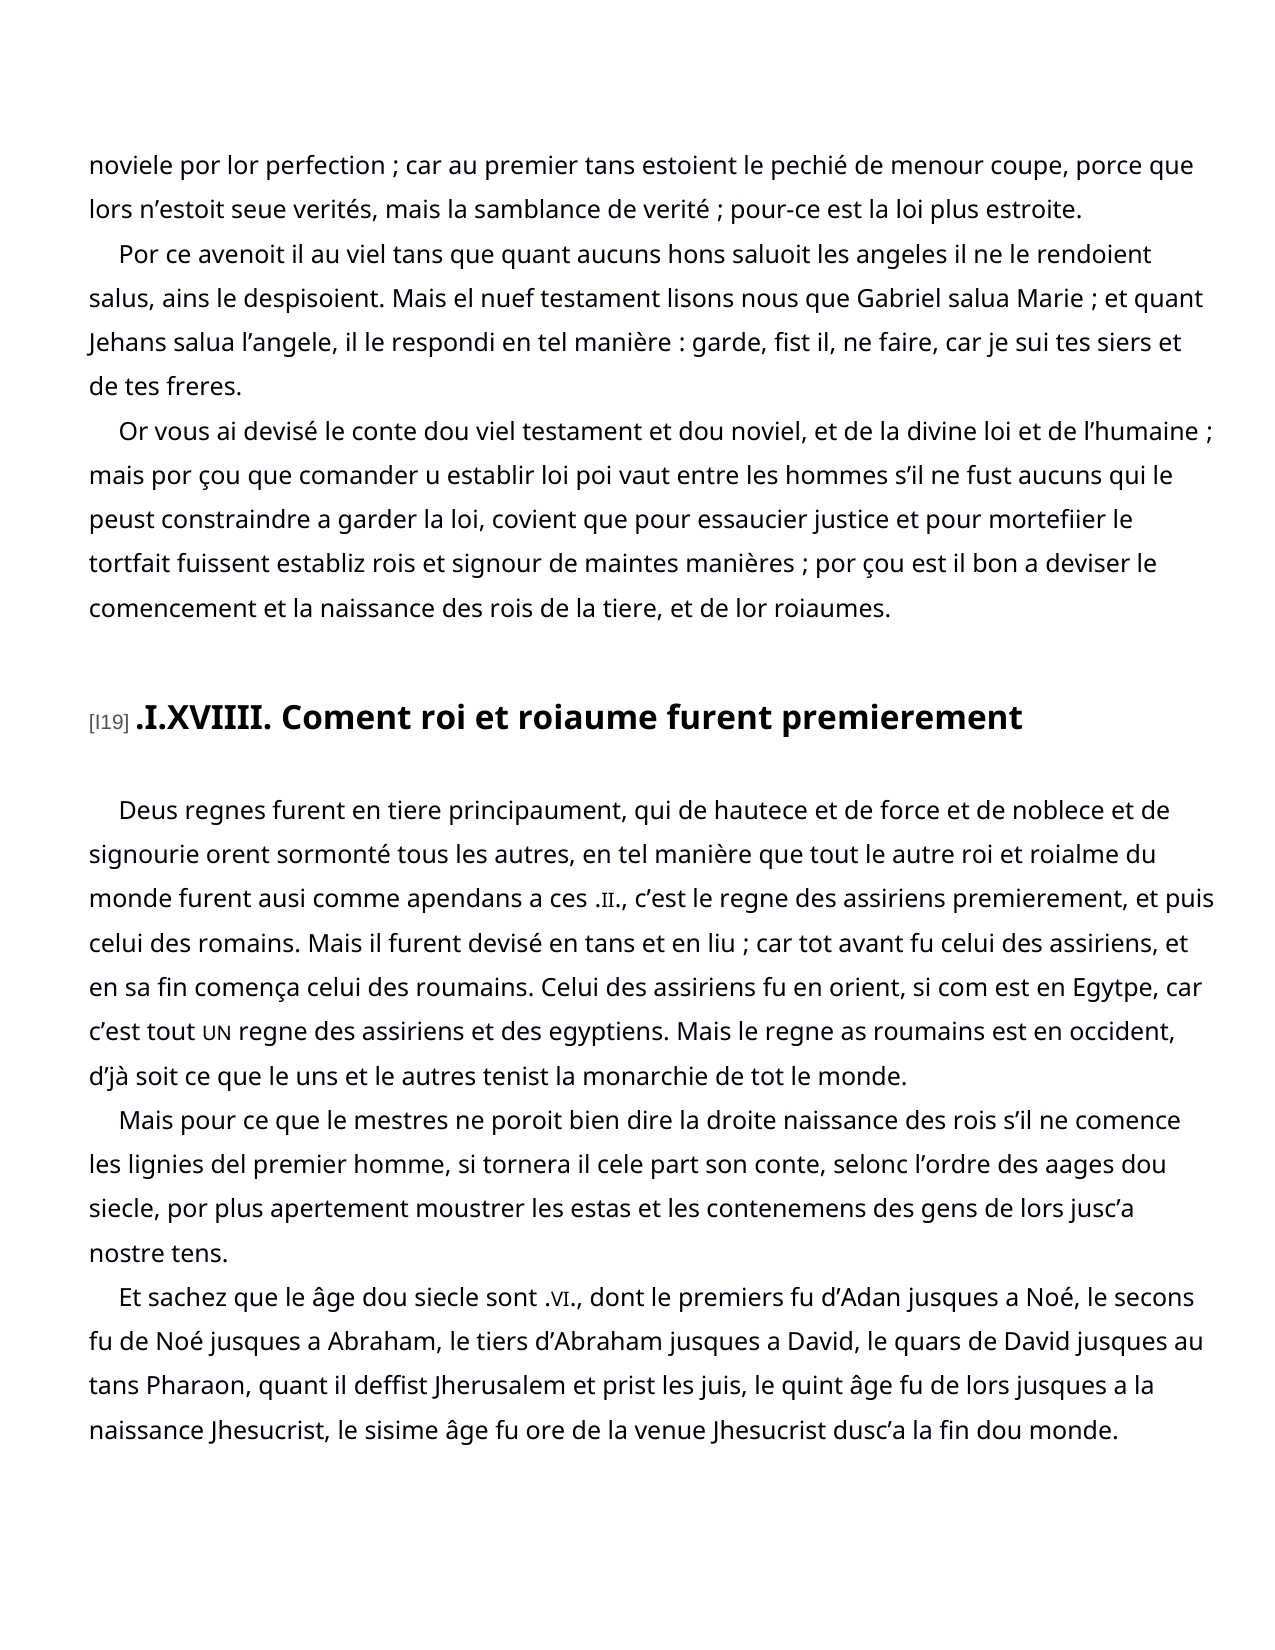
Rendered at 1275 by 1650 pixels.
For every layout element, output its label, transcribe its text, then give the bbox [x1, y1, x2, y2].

text Deus regnes furent en tiere principaument, qui de hautece et de force et de noblece et de signourie orent sormonté tous les autres, en tel manière que tout le autre roi et roialme du monde furent ausi comme apendans a ces .ii., c’est le regne des assiriens premierement, et puis celui des romains. Mais il furent devisé en tans et en liu ; car tot avant fu celui des assiriens, et en sa fin comença celui des roumains. Celui des assiriens fu en orient, si com est en Egytpe, car c’est tout un regne des assiriens et des egyptiens. Mais le regne as roumains est en occident, d’jà soit ce que le uns et le autres tenist la monarchie de tot le monde. [89, 792, 1216, 1092]
text Por ce avenoit il au viel tans que quant aucuns hons saluoit les angeles il ne le rendoient salus, ains le despisoient. Mais el nuef testament lisons nous que Gabriel salua Marie ; et quant Jehans salua l’angele, il le respondi en tel manière : garde, fist il, ne faire, car je sui tes siers et de tes freres. [89, 236, 1216, 403]
text Or vous ai devisé le conte dou viel testament et dou noviel, et de la divine loi et de l’humaine ; mais por çou que comander u establir loi poi vaut entre les hommes s’il ne fust aucuns qui le peust constraindre a garder la loi, covient que pour essaucier justice et pour mortefiier le tortfait fuissent establiz rois et signour de maintes manières ; por çou est il bon a deviser le comencement et la naissance des rois de la tiere, et de lor roiaumes. [89, 413, 1216, 624]
text noviele por lor perfection ; car au premier tans estoient le pechié de menour coupe, porce que lors n’estoit seue verités, mais la samblance de verité ; pour-ce est la loi plus estroite. [89, 148, 1216, 226]
text Et sachez que le âge dou siecle sont .vi., dont le premiers fu d’Adan jusques a Noé, le secons fu de Noé jusques a Abraham, le tiers d’Abraham jusques a David, le quars de David jusques au tans Pharaon, quant il deffist Jherusalem et prist les juis, le quint âge fu de lors jusques a la naissance Jhesucrist, le sisime âge fu ore de la venue Jhesucrist dusc’a la fin dou monde. [89, 1279, 1216, 1446]
text Mais pour ce que le mestres ne poroit bien dire la droite naissance des rois s’il ne comence les lignies del premier homme, si tornera il cele part son conte, selonc l’ordre des aages dou siecle, por plus apertement moustrer les estas et les contenemens des gens de lors jusc’a nostre tens. [89, 1102, 1216, 1269]
subtitle [I19] .I.XVIIII. Coment roi et roiaume furent premierement [89, 694, 1216, 739]
